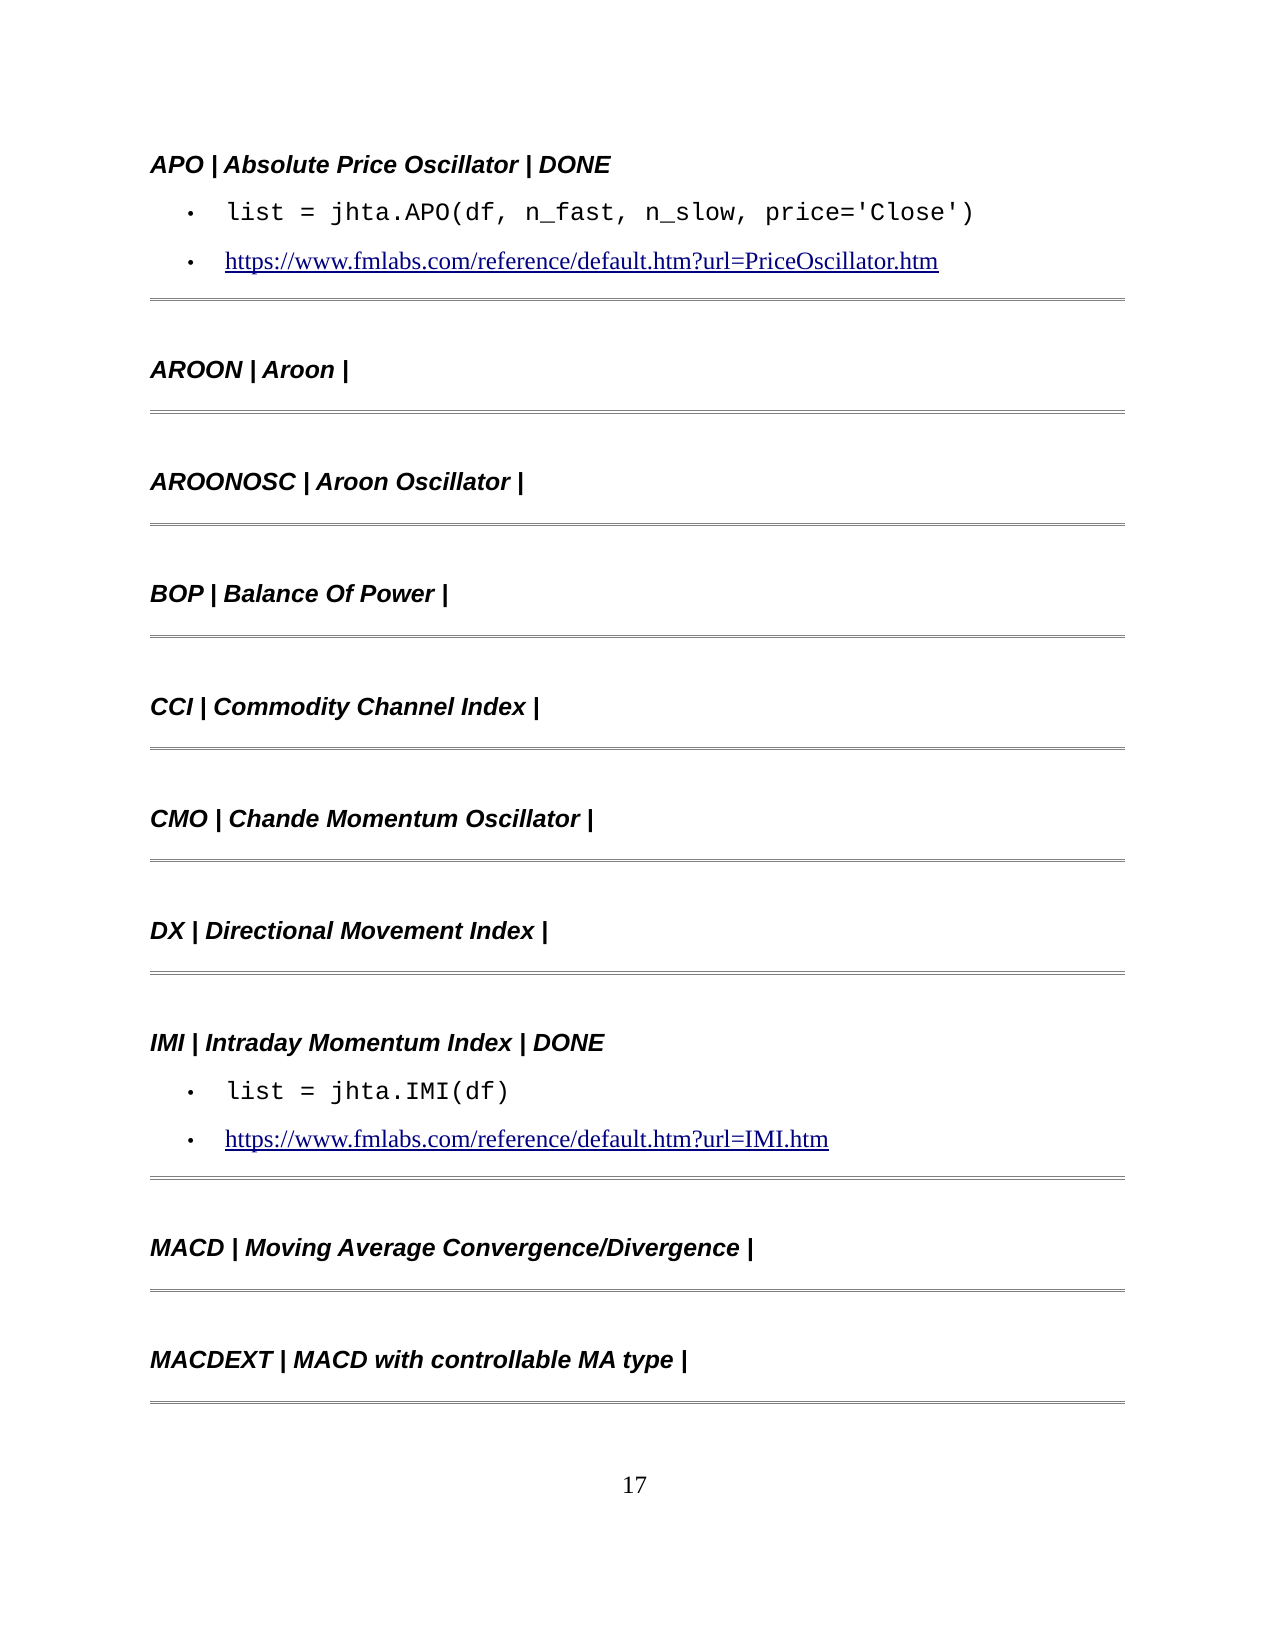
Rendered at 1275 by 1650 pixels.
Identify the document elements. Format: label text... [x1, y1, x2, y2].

subtitle CCI | Commodity Channel Index | [150, 692, 1125, 720]
subtitle AROONOSC | Aroon Oscillator | [150, 467, 1125, 496]
subtitle MACDEXT | MACD with controllable MA type | [150, 1346, 1125, 1374]
subtitle APO | Absolute Price Oscillator | DONE [150, 150, 1125, 178]
list list = jhta.APO(df, n_fast, n_slow, price='Close') [187, 200, 1125, 228]
list list = jhta.IMI(df) [187, 1078, 1125, 1107]
subtitle MACD | Moving Average Convergence/Divergence | [150, 1233, 1125, 1262]
subtitle DX | Directional Movement Index | [150, 916, 1125, 944]
list https://www.fmlabs.com/reference/default.htm?url=IMI.htm [187, 1124, 1125, 1153]
subtitle CMO | Chande Momentum Oscillator | [150, 804, 1125, 832]
subtitle IMI | Intraday Momentum Index | DONE [150, 1028, 1125, 1057]
subtitle AROON | Aroon | [150, 355, 1125, 384]
subtitle BOP | Balance Of Power | [150, 579, 1125, 608]
list https://www.fmlabs.com/reference/default.htm?url=PriceOscillator.htm [187, 246, 1125, 275]
